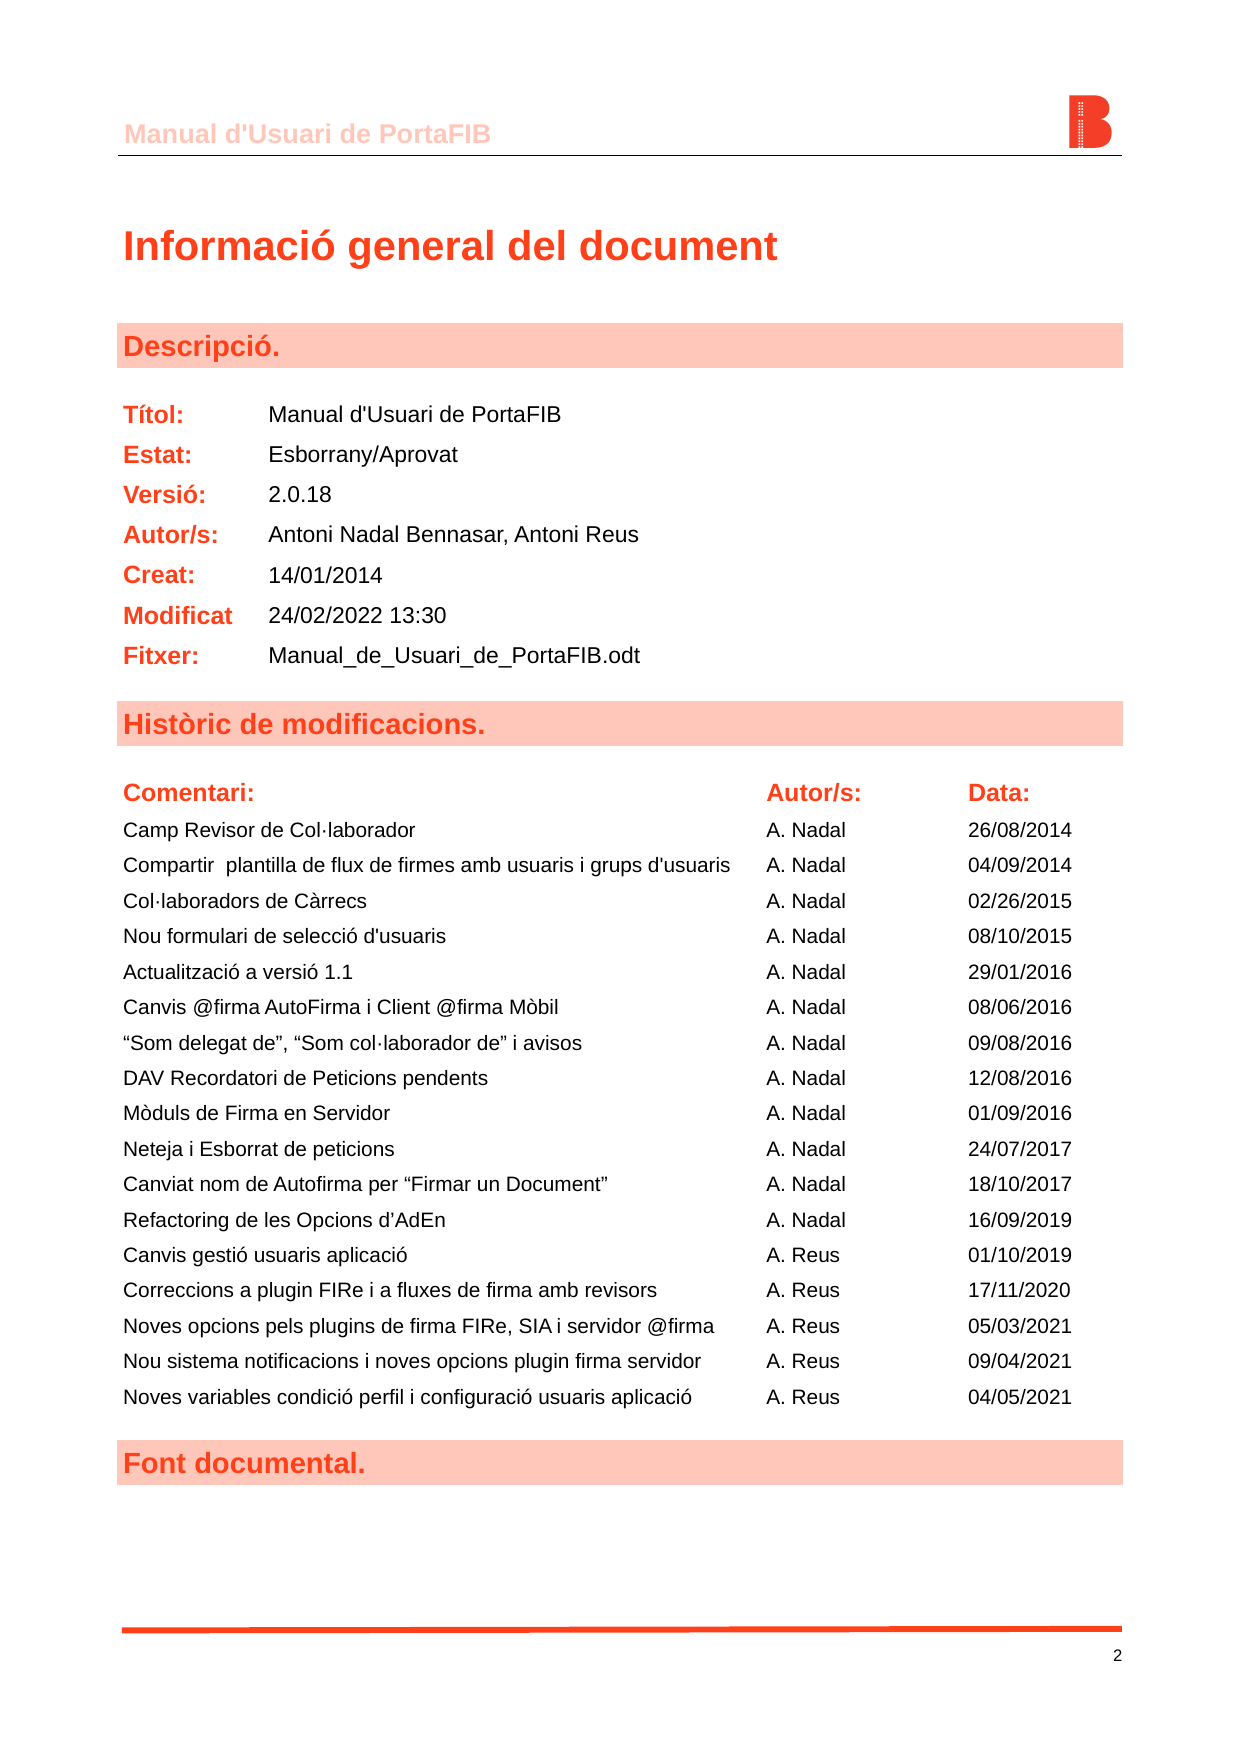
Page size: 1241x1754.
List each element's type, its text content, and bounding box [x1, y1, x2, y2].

table_cell A. Nadal [760, 1202, 962, 1237]
table_cell Autor/s: [760, 772, 962, 812]
table_cell [117, 1485, 1123, 1511]
table_cell Canviat nom de Autofirma per “Firmar un Document” [117, 1166, 760, 1202]
table_cell [117, 675, 1123, 701]
table_cell A. Nadal [760, 812, 962, 848]
table_cell Camp Revisor de Col·laborador [117, 812, 760, 848]
table_cell 18/10/2017 [962, 1166, 1123, 1202]
table_cell [117, 746, 1123, 772]
table_cell A. Nadal [760, 1096, 962, 1131]
table_cell Compartir plantilla de flux de firmes amb usuaris i grups d'usuaris [117, 848, 760, 883]
table_cell Modificat [117, 595, 262, 635]
table_cell A. Reus [760, 1344, 962, 1379]
table_cell A. Nadal [760, 1060, 962, 1096]
table_cell Mòduls de Firma en Servidor [117, 1096, 760, 1131]
table_cell Autor/s: [117, 515, 262, 555]
table_cell Font documental. [117, 1440, 1123, 1485]
table_cell A. Reus [760, 1379, 962, 1414]
table_cell 24/02/2022 13:30 [262, 595, 1123, 635]
table_cell [117, 1511, 1123, 1551]
table_cell Estat: [117, 434, 262, 474]
table_cell [117, 1551, 1123, 1589]
table_cell Comentari: [117, 772, 760, 812]
table_cell 26/02/2015 [962, 883, 1123, 918]
table_cell A. Reus [760, 1308, 962, 1343]
table_cell 26/08/2014 [962, 812, 1123, 848]
table_cell A. Nadal [760, 954, 962, 989]
table_cell Nou formulari de selecció d'usuaris [117, 919, 760, 954]
table_cell 12/08/2016 [962, 1060, 1123, 1096]
table_cell Títol: [117, 394, 262, 434]
table_cell Nou sistema notificacions i noves opcions plugin firma servidor [117, 1344, 760, 1379]
table_cell Creat: [117, 555, 262, 595]
table_cell 10/08/2015 [962, 919, 1123, 954]
table_cell 2.0.18 [262, 474, 1123, 514]
table_cell 29/01/2016 [962, 954, 1123, 989]
table_cell Neteja i Esborrat de peticions [117, 1131, 760, 1166]
table_cell A. Reus [760, 1237, 962, 1273]
table_cell A. Nadal [760, 883, 962, 918]
table_cell Canvis @firma AutoFirma i Client @firma Mòbil [117, 989, 760, 1025]
table_cell Fitxer: [117, 635, 262, 675]
table_cell 01/09/2016 [962, 1096, 1123, 1131]
table_cell 01/10/2019 [962, 1237, 1123, 1273]
table_cell A. Reus [760, 1273, 962, 1308]
table_cell 08/06/2016 [962, 989, 1123, 1025]
table_cell Canvis gestió usuaris aplicació [117, 1237, 760, 1273]
table_cell “Som delegat de”, “Som col·laborador de” i avisos [117, 1025, 760, 1060]
table_cell A. Nadal [760, 919, 962, 954]
table_cell Data: [962, 772, 1123, 812]
table_cell 04/05/2021 [962, 1379, 1123, 1414]
table_cell [117, 368, 1123, 394]
table_cell A. Nadal [760, 1166, 962, 1202]
table_cell 17/11/2020 [962, 1273, 1123, 1308]
table_cell Manual_de_Usuari_de_PortaFIB.odt [262, 635, 1123, 675]
table_cell Noves variables condició perfil i configuració usuaris aplicació [117, 1379, 760, 1414]
table_cell A. Nadal [760, 1025, 962, 1060]
table_cell Antoni Nadal Bennasar, Antoni Reus [262, 515, 1123, 555]
table_cell 04/09/2014 [962, 848, 1123, 883]
table_cell 09/04/2021 [962, 1344, 1123, 1379]
table_cell A. Nadal [760, 1131, 962, 1166]
table_cell Noves opcions pels plugins de firma FIRe, SIA i servidor @firma [117, 1308, 760, 1343]
table_cell Versió: [117, 474, 262, 514]
table_cell A. Nadal [760, 848, 962, 883]
table_cell [117, 1414, 1123, 1440]
table_cell 24/07/2017 [962, 1131, 1123, 1166]
table_cell Refactoring de les Opcions d’AdEn [117, 1202, 760, 1237]
table_cell Esborrany/Aprovat [262, 434, 1123, 474]
table_cell Col·laboradors de Càrrecs [117, 883, 760, 918]
table_cell 14/01/2014 [262, 555, 1123, 595]
table_cell Històric de modificacions. [117, 701, 1123, 746]
table_cell Actualització a versió 1.1 [117, 954, 760, 989]
table_cell 16/09/2019 [962, 1202, 1123, 1237]
table_cell Descripció. [117, 323, 1123, 368]
table_cell Manual d'Usuari de PortaFIB [262, 394, 1123, 434]
table_cell A. Nadal [760, 989, 962, 1025]
picture [1063, 94, 1117, 150]
table_cell 05/03/2021 [962, 1308, 1123, 1343]
table_cell 09/08/2016 [962, 1025, 1123, 1060]
table_cell Correccions a plugin FIRe i a fluxes de firma amb revisors [117, 1273, 760, 1308]
table_header Informació general del document [117, 216, 1123, 323]
table_cell DAV Recordatori de Peticions pendents [117, 1060, 760, 1096]
